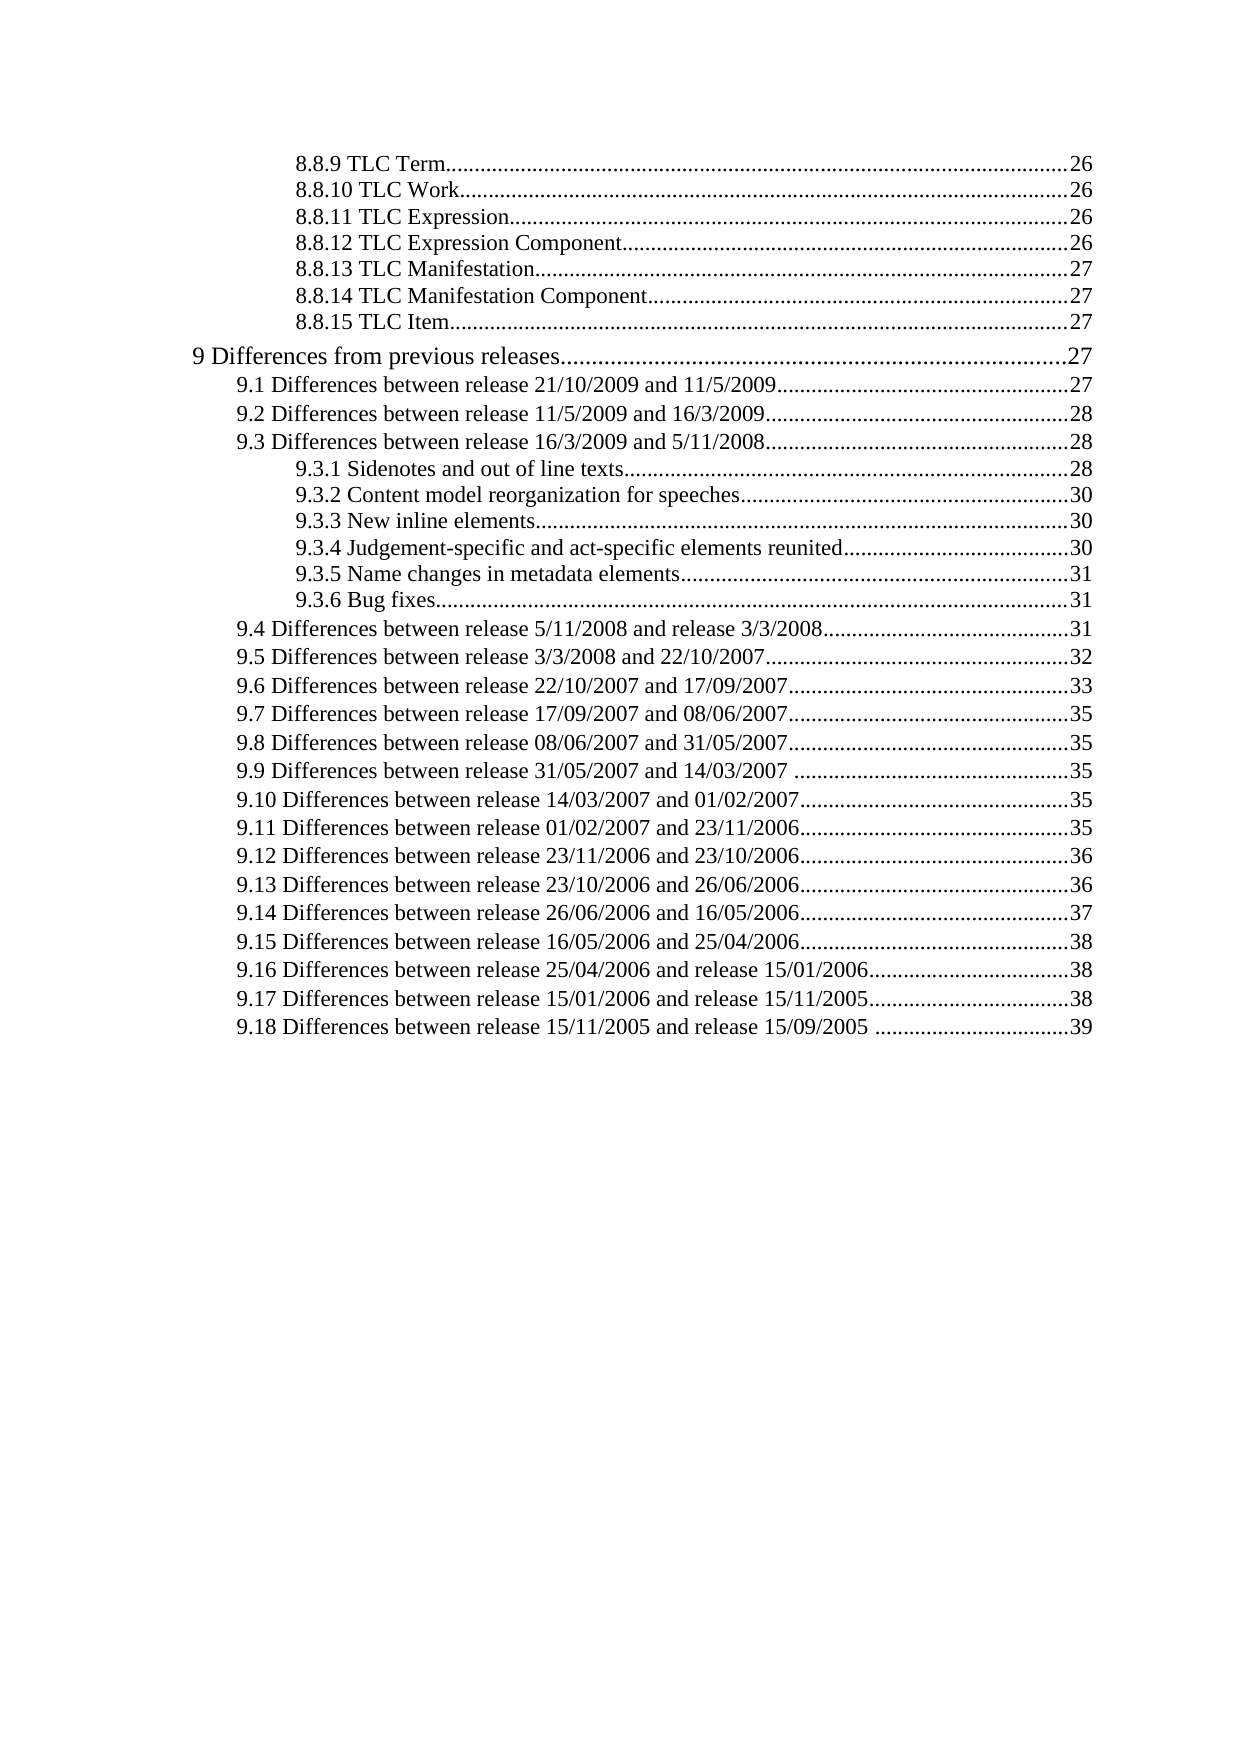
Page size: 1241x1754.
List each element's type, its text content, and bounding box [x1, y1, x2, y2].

text 9.2 Differences between release 11/5/2009 and 16/3/2009 28 [236, 400, 1092, 426]
text 9.3 Differences between release 16/3/2009 and 5/11/2008 28 [236, 428, 1092, 455]
text 9.5 Differences between release 3/3/2008 and 22/10/2007 32 [236, 643, 1092, 670]
text 9.16 Differences between release 25/04/2006 and release 15/01/2006 38 [236, 956, 1092, 983]
text 9.18 Differences between release 15/11/2005 and release 15/09/2005 39 [236, 1013, 1092, 1039]
text 9.14 Differences between release 26/06/2006 and 16/05/2006 37 [236, 899, 1092, 926]
text 9.10 Differences between release 14/03/2007 and 01/02/2007 35 [236, 786, 1092, 812]
text 9.3.2 Content model reorganization for speeches 30 [295, 481, 1092, 507]
text 9.6 Differences between release 22/10/2007 and 17/09/2007 33 [236, 672, 1092, 698]
text 9.3.6 Bug fixes 31 [295, 587, 1092, 613]
text 9.3.1 Sidenotes and out of line texts 28 [295, 455, 1092, 481]
text 9.7 Differences between release 17/09/2007 and 08/06/2007 35 [236, 700, 1092, 727]
text 9.3.4 Judgement-specific and act-specific elements reunited 30 [295, 534, 1092, 560]
text 9.1 Differences between release 21/10/2009 and 11/5/2009 27 [236, 372, 1092, 398]
text 9.15 Differences between release 16/05/2006 and 25/04/2006 38 [236, 928, 1092, 954]
text 9.3.5 Name changes in metadata elements 31 [295, 560, 1092, 587]
text 8.8.10 TLC Work 26 [295, 176, 1092, 203]
text 9 Differences from previous releases 27 [192, 341, 1092, 369]
text 8.8.13 TLC Manifestation 27 [295, 255, 1092, 282]
text 8.8.14 TLC Manifestation Component 27 [295, 282, 1092, 308]
text 8.8.12 TLC Expression Component 26 [295, 229, 1092, 255]
text 8.8.15 TLC Item 27 [295, 308, 1092, 334]
text 8.8.9 TLC Term 26 [295, 150, 1092, 176]
text 9.11 Differences between release 01/02/2007 and 23/11/2006 35 [236, 814, 1092, 840]
text 8.8.11 TLC Expression 26 [295, 203, 1092, 229]
text 9.9 Differences between release 31/05/2007 and 14/03/2007 35 [236, 757, 1092, 783]
text 9.12 Differences between release 23/11/2006 and 23/10/2006 36 [236, 842, 1092, 869]
text 9.8 Differences between release 08/06/2007 and 31/05/2007 35 [236, 729, 1092, 755]
text 9.4 Differences between release 5/11/2008 and release 3/3/2008 31 [236, 615, 1092, 641]
text 9.13 Differences between release 23/10/2006 and 26/06/2006 36 [236, 871, 1092, 897]
text 9.17 Differences between release 15/01/2006 and release 15/11/2005 38 [236, 985, 1092, 1011]
text 9.3.3 New inline elements 30 [295, 507, 1092, 534]
